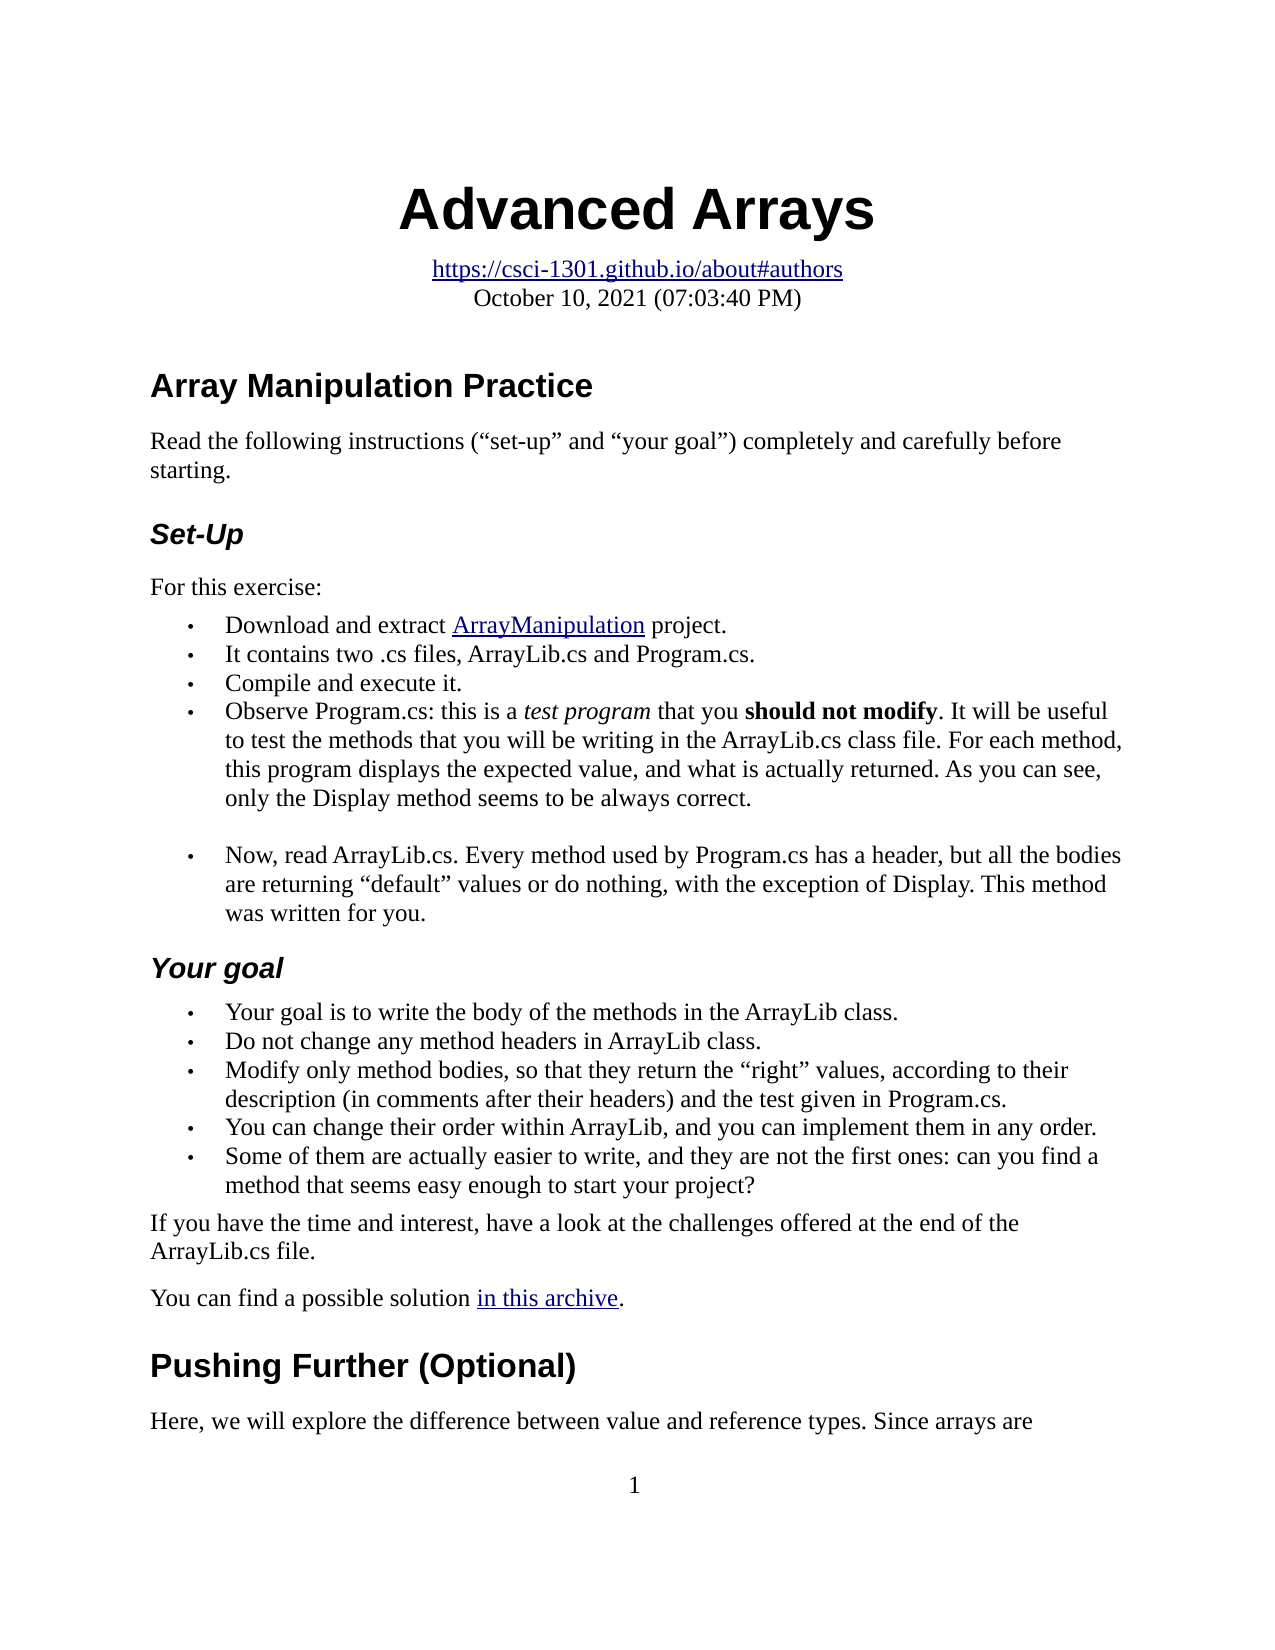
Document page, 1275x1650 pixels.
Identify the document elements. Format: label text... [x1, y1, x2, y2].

list You can change their order within ArrayLib, and you can implement them in any order. [187, 1112, 1125, 1141]
text https://csci-1301.github.io/about#authors [150, 254, 1125, 283]
subtitle Your goal [150, 951, 1125, 985]
list Download and extract ArrayManipulation project. [187, 610, 1125, 639]
list Do not change any method headers in ArrayLib class. [187, 1026, 1125, 1055]
title Advanced Arrays [150, 175, 1125, 242]
text October 10, 2021 (07:03:40 PM) [150, 283, 1125, 312]
list It contains two .cs files, ArrayLib.cs and Program.cs. [187, 639, 1125, 668]
text Here, we will explore the difference between value and reference types. Since arrays are [150, 1406, 1125, 1434]
subtitle Array Manipulation Practice [150, 366, 1125, 404]
text For this exercise: [150, 572, 1125, 601]
list Now, read ArrayLib.cs. Every method used by Program.cs has a header, but all the bodies are returning “default” values or do nothing, with the exception of Display. This method was written for you. [187, 840, 1125, 926]
subtitle Set-Up [150, 517, 1125, 551]
text Read the following instructions (“set-up” and “your goal”) completely and carefully before starting. [150, 426, 1125, 483]
list Compile and execute it. [187, 668, 1125, 696]
list Some of them are actually easier to write, and they are not the first ones: can you find a method that seems easy enough to start your project? [187, 1141, 1125, 1199]
subtitle Pushing Further (Optional) [150, 1346, 1125, 1384]
text You can find a possible solution in this archive. [150, 1283, 1125, 1312]
list Your goal is to write the body of the methods in the ArrayLib class. [187, 997, 1125, 1026]
list Modify only method bodies, so that they return the “right” values, according to their description (in comments after their headers) and the test given in Program.cs. [187, 1055, 1125, 1112]
list Observe Program.cs: this is a test program that you should not modify. It will be useful to test the methods that you will be writing in the ArrayLib.cs class file. For each method, this program displays the expected value, and what is actually returned. As you can see, only the Display method seems to be always correct. [187, 696, 1125, 840]
text If you have the time and interest, have a look at the challenges offered at the end of the ArrayLib.cs file. [150, 1208, 1125, 1265]
